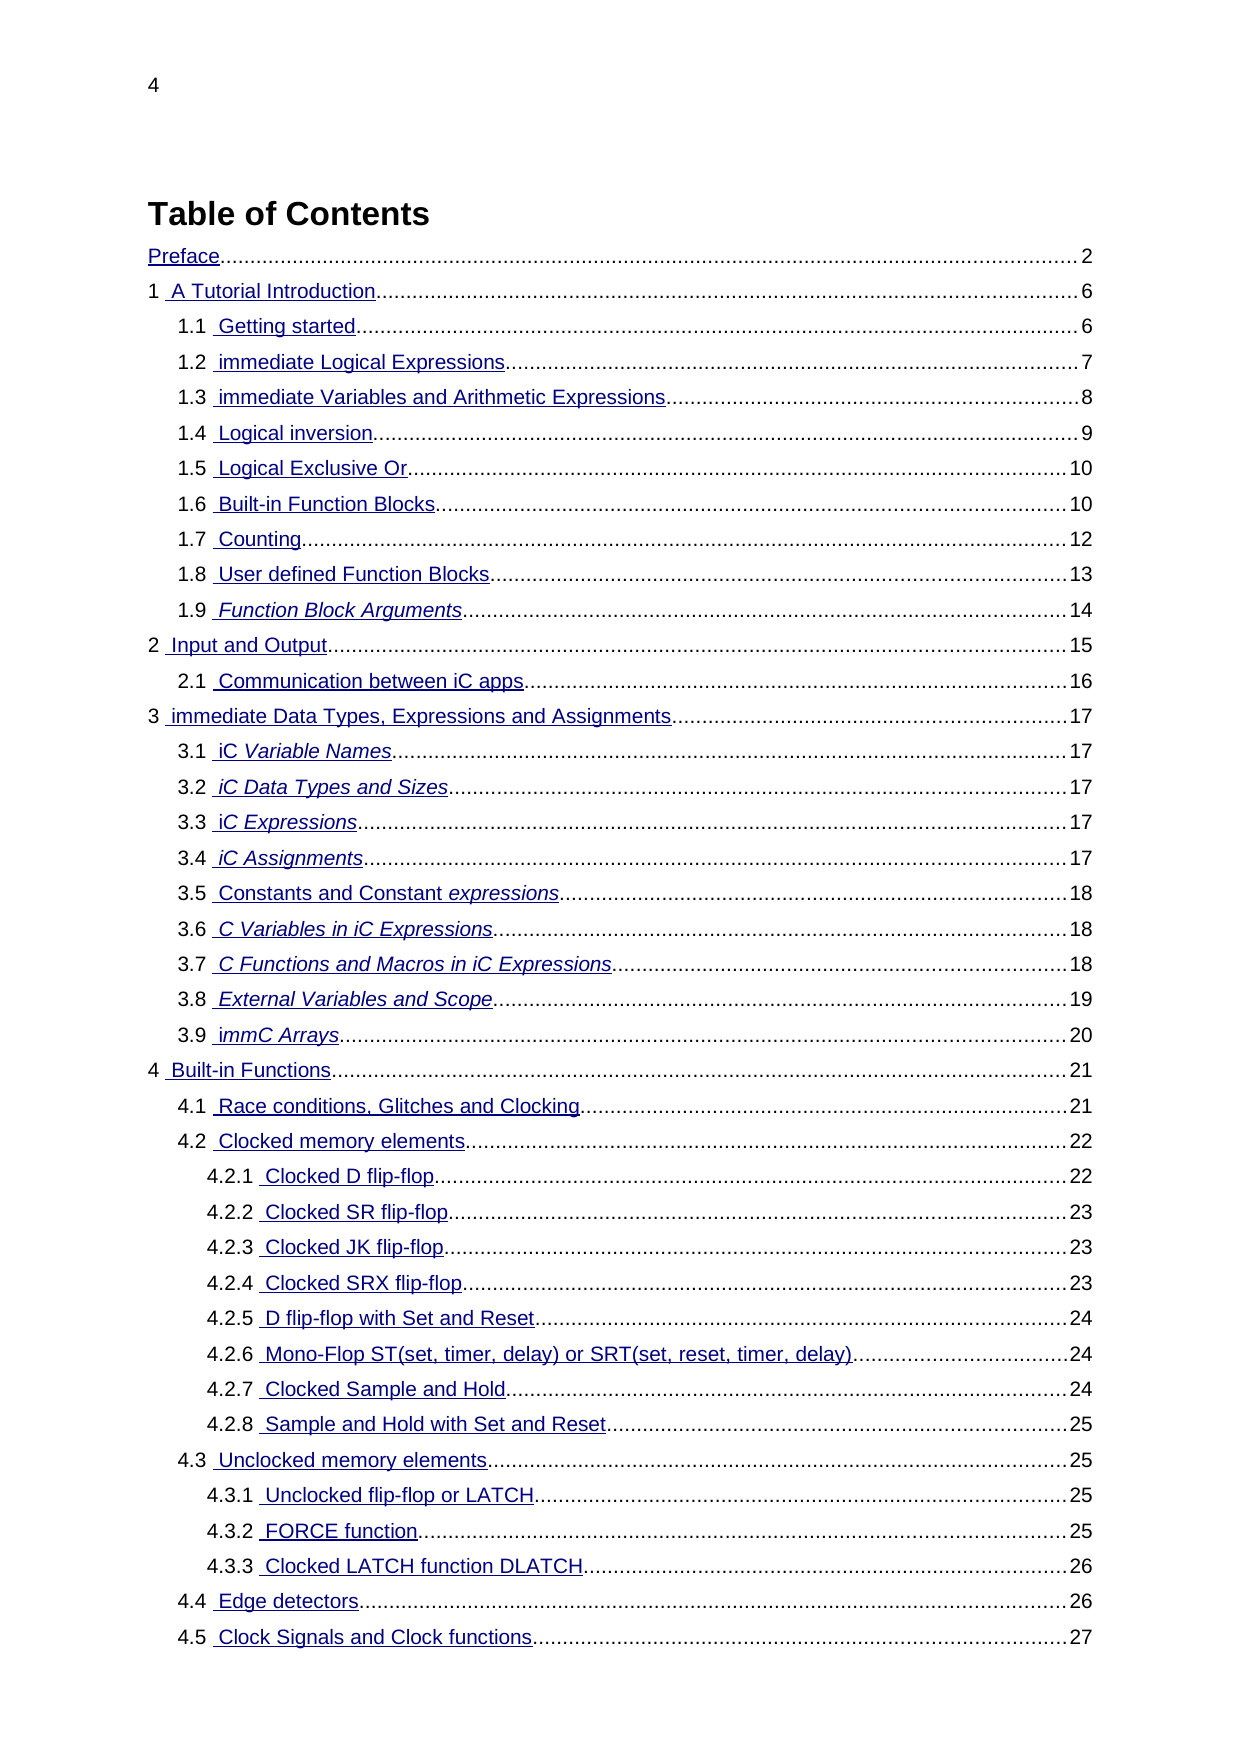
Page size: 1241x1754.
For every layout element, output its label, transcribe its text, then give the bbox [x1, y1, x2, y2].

text 1.2 immediate Logical Expressions 7 [177, 351, 1092, 374]
text 1.9 Function Block Arguments 14 [177, 598, 1092, 622]
text 3.5 Constants and Constant expressions 18 [177, 882, 1092, 905]
text 4.5 Clock Signals and Clock functions 27 [177, 1626, 1092, 1649]
text 4.3.1 Unclocked flip-flop or LATCH 25 [207, 1484, 1092, 1507]
text Preface 2 [148, 244, 1092, 268]
text 4.1 Race conditions, Glitches and Clocking 21 [177, 1094, 1092, 1118]
text 1 A Tutorial Introduction 6 [148, 280, 1092, 303]
text 3.1 iC Variable Names 17 [177, 740, 1092, 764]
text 3.8 External Variables and Scope 19 [177, 988, 1092, 1012]
text 1.3 immediate Variables and Arithmetic Expressions 8 [177, 386, 1092, 409]
text 3.7 C Functions and Macros in iC Expressions 18 [177, 953, 1092, 976]
text 2 Input and Output 15 [148, 634, 1092, 657]
text 4.2.2 Clocked SR flip-flop 23 [207, 1201, 1092, 1224]
text 4.2.3 Clocked JK flip-flop 23 [207, 1236, 1092, 1259]
text 4.3 Unclocked memory elements 25 [177, 1448, 1092, 1472]
text 4.2.5 D flip-flop with Set and Reset 24 [207, 1307, 1092, 1330]
text 1.7 Counting 12 [177, 528, 1092, 551]
text 4.2.1 Clocked D flip-flop 22 [207, 1165, 1092, 1189]
text 1.8 User defined Function Blocks 13 [177, 563, 1092, 587]
text 3.3 iC Expressions 17 [177, 811, 1092, 834]
text 1.1 Getting started 6 [177, 315, 1092, 339]
text 4.2 Clocked memory elements 22 [177, 1130, 1092, 1153]
text 3.6 C Variables in iC Expressions 18 [177, 917, 1092, 941]
text 4.4 Edge detectors 26 [177, 1590, 1092, 1614]
text 1.5 Logical Exclusive Or 10 [177, 457, 1092, 480]
text 4.2.4 Clocked SRX flip-flop 23 [207, 1271, 1092, 1295]
text 4.3.3 Clocked LATCH function DLATCH 26 [207, 1555, 1092, 1578]
text 3.2 iC Data Types and Sizes 17 [177, 776, 1092, 799]
text 3.4 iC Assignments 17 [177, 846, 1092, 870]
text 4.2.6 Mono-Flop ST(set, timer, delay) or SRT(set, reset, timer, delay) 24 [207, 1342, 1092, 1366]
text 2.1 Communication between iC apps 16 [177, 669, 1092, 693]
text 4.2.7 Clocked Sample and Hold 24 [207, 1378, 1092, 1401]
text 4 Built-in Functions 21 [148, 1059, 1092, 1082]
text 3.9 immC Arrays 20 [177, 1023, 1092, 1047]
text 1.4 Logical inversion 9 [177, 421, 1092, 445]
text 1.6 Built-in Function Blocks 10 [177, 492, 1092, 516]
text 3 immediate Data Types, Expressions and Assignments 17 [148, 705, 1092, 728]
text 4.2.8 Sample and Hold with Set and Reset 25 [207, 1413, 1092, 1437]
text 4.3.2 FORCE function 25 [207, 1519, 1092, 1543]
subtitle Table of Contents [148, 195, 1092, 232]
